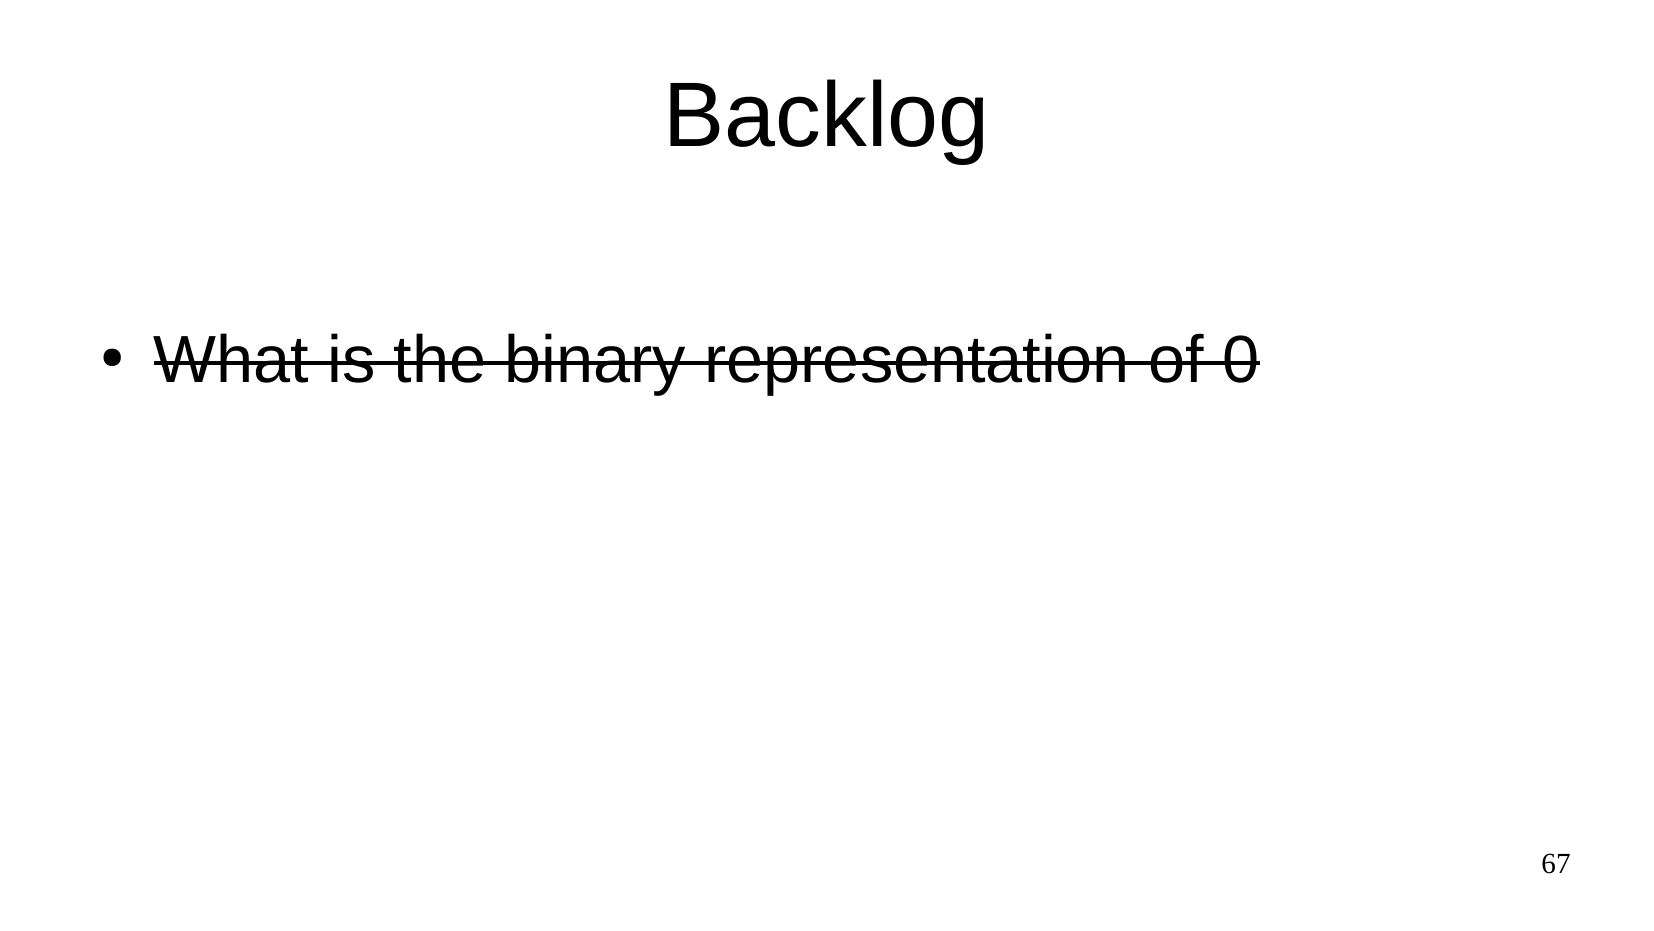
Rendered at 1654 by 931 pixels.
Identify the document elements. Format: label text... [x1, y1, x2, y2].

title Backlog [82, 37, 1571, 193]
list What is the binary representation of 0 [82, 217, 1571, 758]
